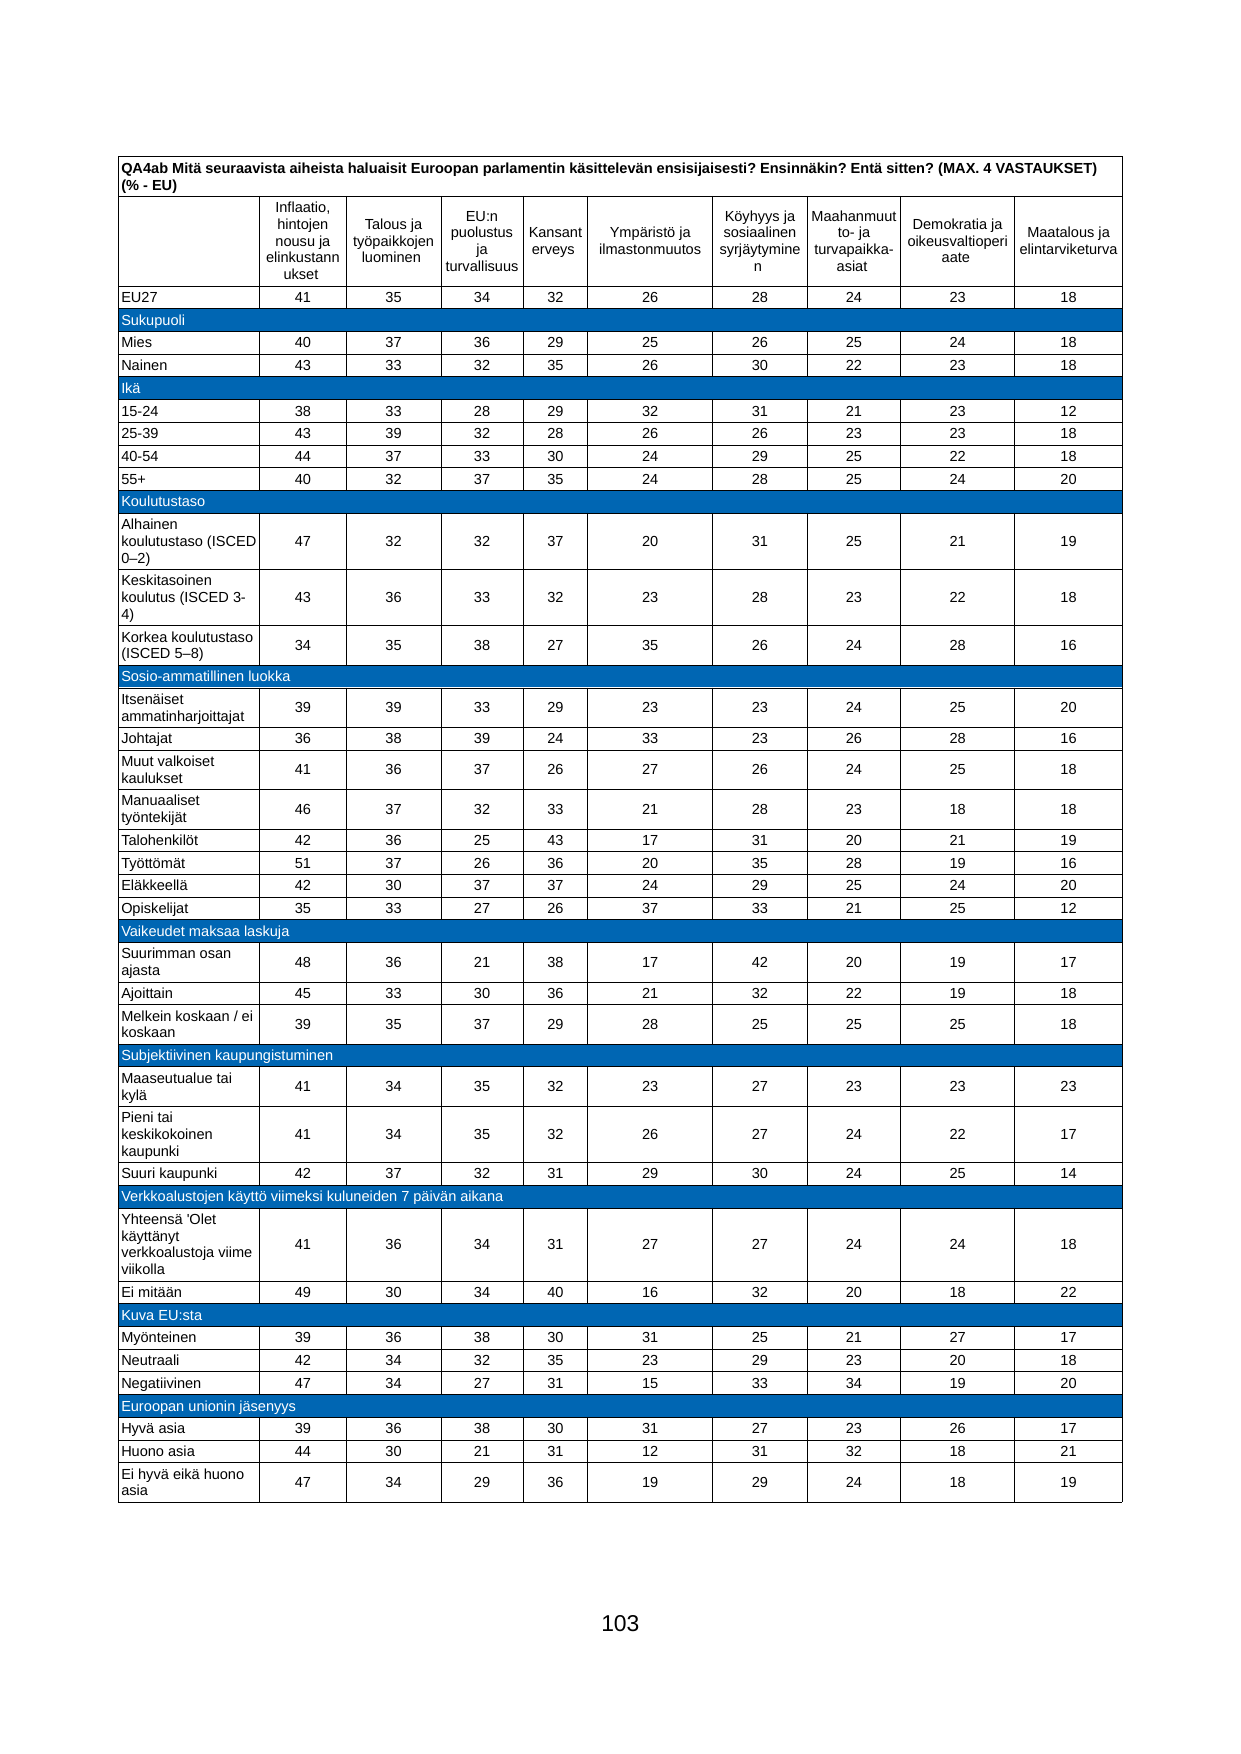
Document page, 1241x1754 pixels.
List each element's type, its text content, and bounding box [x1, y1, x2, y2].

table_cell 17 [588, 830, 712, 851]
table_cell 43 [524, 830, 587, 851]
table_cell 25 [808, 332, 900, 354]
table_cell 20 [588, 852, 712, 874]
table_cell 29 [524, 1005, 587, 1044]
table_cell 20 [1015, 1372, 1122, 1394]
table_cell 31 [524, 1209, 587, 1281]
table_cell 24 [808, 1209, 900, 1281]
table_cell Myönteinen [119, 1327, 259, 1349]
table_cell 31 [713, 400, 807, 422]
table_cell 22 [1015, 1282, 1122, 1303]
table_cell 29 [442, 1463, 523, 1502]
table_cell 27 [524, 626, 587, 665]
table_cell 24 [808, 1107, 900, 1162]
table_cell Koulutustaso [119, 491, 1122, 513]
table_cell 31 [713, 830, 807, 851]
table_cell 41 [260, 1209, 346, 1281]
table_cell 27 [588, 1209, 712, 1281]
table_cell 36 [524, 983, 587, 1004]
table_cell Maahanmuutto- ja turvapaikka-asiat [808, 197, 900, 286]
table_cell 32 [442, 790, 523, 828]
table_cell 17 [1015, 1107, 1122, 1162]
table_cell [119, 197, 259, 286]
table_cell 28 [901, 626, 1014, 665]
table_cell 32 [713, 1282, 807, 1303]
table_cell 32 [442, 1163, 523, 1185]
table_cell Melkein koskaan / ei koskaan [119, 1005, 259, 1044]
table_cell 26 [713, 751, 807, 789]
table_cell 36 [347, 751, 441, 789]
table_cell 32 [347, 514, 441, 569]
table_cell 26 [808, 728, 900, 749]
table_cell 40 [524, 1282, 587, 1303]
table_cell 36 [347, 830, 441, 851]
table_cell 32 [442, 514, 523, 569]
table_cell Huono asia [119, 1441, 259, 1462]
table_cell 22 [901, 1107, 1014, 1162]
table_cell 35 [347, 1005, 441, 1044]
table_cell 33 [347, 983, 441, 1004]
table_cell 33 [588, 728, 712, 749]
table_cell 21 [808, 1327, 900, 1349]
table_cell 27 [588, 751, 712, 789]
table_cell Mies [119, 332, 259, 354]
table_cell 19 [901, 852, 1014, 874]
table_cell Keskitasoinen koulutus (ISCED 3-4) [119, 570, 259, 625]
table_cell 22 [808, 983, 900, 1004]
table_cell 39 [260, 689, 346, 727]
table_cell 39 [260, 1327, 346, 1349]
table_cell Maatalous ja elintarviketurva [1015, 197, 1122, 286]
table_cell 39 [260, 1418, 346, 1439]
table_cell Maaseutualue tai kylä [119, 1067, 259, 1106]
table_cell 40 [260, 332, 346, 354]
table_cell 17 [1015, 943, 1122, 982]
table_cell 12 [588, 1441, 712, 1462]
table_cell 23 [808, 1418, 900, 1439]
table_cell 37 [442, 1005, 523, 1044]
table_cell 27 [713, 1209, 807, 1281]
table_cell 29 [524, 689, 587, 727]
table_cell 26 [713, 332, 807, 354]
table_cell 34 [260, 626, 346, 665]
table_cell 24 [901, 875, 1014, 897]
table_cell 24 [808, 287, 900, 308]
table_cell 30 [524, 1327, 587, 1349]
table_cell 25 [901, 1005, 1014, 1044]
table_cell 29 [713, 446, 807, 467]
table_cell 29 [713, 1463, 807, 1502]
table_cell 30 [442, 983, 523, 1004]
table_cell Pieni tai keskikokoinen kaupunki [119, 1107, 259, 1162]
table_cell 28 [442, 400, 523, 422]
table_cell 27 [713, 1067, 807, 1106]
table_cell 18 [1015, 1209, 1122, 1281]
table_cell Alhainen koulutustaso (ISCED 0–2) [119, 514, 259, 569]
table_cell 21 [442, 943, 523, 982]
table_cell 35 [442, 1067, 523, 1106]
table_cell Muut valkoiset kaulukset [119, 751, 259, 789]
table_cell 36 [442, 332, 523, 354]
table_cell 34 [347, 1372, 441, 1394]
table_cell 18 [901, 1463, 1014, 1502]
table_cell 24 [808, 689, 900, 727]
table_cell 18 [1015, 423, 1122, 444]
table_cell Ajoittain [119, 983, 259, 1004]
table_cell 32 [808, 1441, 900, 1462]
table_cell Talous ja työpaikkojen luominen [347, 197, 441, 286]
table_cell 17 [1015, 1327, 1122, 1349]
table_cell 12 [1015, 898, 1122, 919]
table_cell 20 [808, 830, 900, 851]
table_cell Sukupuoli [119, 309, 1122, 331]
table_cell 35 [442, 1107, 523, 1162]
table_header QA4ab Mitä seuraavista aiheista haluaisit Euroopan parlamentin käsittelevän ensisijaisesti? Ensinnäkin? Entä sitten? (MAX. 4 VASTAUKSET) (% - EU) [119, 157, 1122, 196]
table_cell 23 [588, 1350, 712, 1371]
table_cell 42 [260, 1350, 346, 1371]
table_cell 27 [901, 1327, 1014, 1349]
table_cell 37 [442, 875, 523, 897]
table_cell 35 [347, 626, 441, 665]
table_cell 24 [808, 1163, 900, 1185]
table_cell 19 [901, 983, 1014, 1004]
table_cell Verkkoalustojen käyttö viimeksi kuluneiden 7 päivän aikana [119, 1186, 1122, 1208]
table_cell 42 [260, 875, 346, 897]
table_cell Negatiivinen [119, 1372, 259, 1394]
table_cell 39 [442, 728, 523, 749]
table_cell 33 [347, 400, 441, 422]
table_cell 18 [1015, 446, 1122, 467]
table_cell 18 [1015, 287, 1122, 308]
table_cell 28 [524, 423, 587, 444]
table_cell Ympäristö ja ilmastonmuutos [588, 197, 712, 286]
table_cell Johtajat [119, 728, 259, 749]
table_cell 26 [588, 423, 712, 444]
table_cell 30 [347, 1282, 441, 1303]
table_cell 23 [901, 287, 1014, 308]
table_cell 30 [713, 355, 807, 376]
table_cell 20 [808, 943, 900, 982]
table_cell 25 [901, 898, 1014, 919]
table_cell 35 [524, 468, 587, 490]
table_cell 55+ [119, 468, 259, 490]
table_cell 25 [901, 751, 1014, 789]
table_cell 23 [808, 1067, 900, 1106]
table_cell 20 [1015, 875, 1122, 897]
table_cell Korkea koulutustaso (ISCED 5–8) [119, 626, 259, 665]
table_cell 32 [442, 355, 523, 376]
table_cell 37 [442, 468, 523, 490]
table_cell 20 [588, 514, 712, 569]
table_cell 18 [1015, 790, 1122, 828]
table_cell 36 [347, 943, 441, 982]
table_cell 18 [901, 1441, 1014, 1462]
table_cell Kansanterveys [524, 197, 587, 286]
table_cell 40 [260, 468, 346, 490]
table_cell 39 [260, 1005, 346, 1044]
table_cell 15-24 [119, 400, 259, 422]
table_cell Kuva EU:sta [119, 1304, 1122, 1326]
table_cell 25 [588, 332, 712, 354]
table_cell 38 [347, 728, 441, 749]
table_cell 23 [588, 1067, 712, 1106]
table_cell 38 [260, 400, 346, 422]
table_cell 29 [524, 332, 587, 354]
table_cell 32 [588, 400, 712, 422]
table_cell 20 [1015, 689, 1122, 727]
table_cell 37 [347, 852, 441, 874]
table_cell 37 [347, 1163, 441, 1185]
table_cell 38 [442, 626, 523, 665]
table_cell 28 [901, 728, 1014, 749]
table_cell 25 [808, 446, 900, 467]
table_cell Opiskelijat [119, 898, 259, 919]
table_cell 37 [524, 514, 587, 569]
table_cell 31 [588, 1327, 712, 1349]
table_cell 23 [808, 1350, 900, 1371]
table_cell 22 [808, 355, 900, 376]
table_cell 22 [901, 446, 1014, 467]
table_cell 19 [901, 943, 1014, 982]
table_cell 21 [588, 790, 712, 828]
table_cell 36 [260, 728, 346, 749]
table_cell 36 [347, 1209, 441, 1281]
table_cell 25 [901, 1163, 1014, 1185]
table_cell 39 [347, 689, 441, 727]
table_cell 23 [713, 728, 807, 749]
table_cell 18 [1015, 751, 1122, 789]
table_cell 44 [260, 1441, 346, 1462]
table_cell 27 [442, 1372, 523, 1394]
table_cell 32 [442, 1350, 523, 1371]
table_cell Ei hyvä eikä huono asia [119, 1463, 259, 1502]
table_cell 28 [713, 468, 807, 490]
table_cell Köyhyys ja sosiaalinen syrjäytyminen [713, 197, 807, 286]
table_cell 47 [260, 1372, 346, 1394]
table_cell 32 [347, 468, 441, 490]
table_cell 29 [524, 400, 587, 422]
table_cell 27 [713, 1107, 807, 1162]
table_cell 25 [713, 1327, 807, 1349]
table_cell EU27 [119, 287, 259, 308]
table_cell 31 [713, 514, 807, 569]
table_cell 34 [442, 1209, 523, 1281]
table_cell 36 [524, 1463, 587, 1502]
table_cell 17 [588, 943, 712, 982]
table_cell 20 [901, 1350, 1014, 1371]
table_cell 19 [1015, 514, 1122, 569]
table_cell 34 [808, 1372, 900, 1394]
table_cell 18 [901, 790, 1014, 828]
table_cell 19 [1015, 830, 1122, 851]
table_cell Talohenkilöt [119, 830, 259, 851]
table_cell 26 [442, 852, 523, 874]
table_cell 25 [808, 468, 900, 490]
table_cell 46 [260, 790, 346, 828]
table_cell 16 [1015, 728, 1122, 749]
table_cell 29 [588, 1163, 712, 1185]
table_cell Eläkkeellä [119, 875, 259, 897]
table_cell 16 [588, 1282, 712, 1303]
table_cell 33 [347, 898, 441, 919]
table_cell 37 [588, 898, 712, 919]
table_cell 51 [260, 852, 346, 874]
table_cell 36 [347, 1418, 441, 1439]
table_cell 30 [347, 875, 441, 897]
table_cell 26 [713, 423, 807, 444]
table_cell 18 [1015, 355, 1122, 376]
table_cell 28 [588, 1005, 712, 1044]
table_cell 18 [901, 1282, 1014, 1303]
table_cell 12 [1015, 400, 1122, 422]
table_cell 32 [524, 570, 587, 625]
table_cell 20 [808, 1282, 900, 1303]
table_cell 32 [524, 1107, 587, 1162]
table_cell 42 [260, 830, 346, 851]
table_cell 33 [713, 1372, 807, 1394]
table_cell 32 [442, 423, 523, 444]
table_cell Euroopan unionin jäsenyys [119, 1395, 1122, 1417]
table_cell Itsenäiset ammatinharjoittajat [119, 689, 259, 727]
table_cell 31 [524, 1163, 587, 1185]
table_cell 45 [260, 983, 346, 1004]
table_cell 24 [808, 626, 900, 665]
table_cell 21 [1015, 1441, 1122, 1462]
table_cell 35 [524, 1350, 587, 1371]
table_cell 18 [1015, 332, 1122, 354]
table_cell 41 [260, 751, 346, 789]
table_cell 23 [713, 689, 807, 727]
table_cell 26 [588, 355, 712, 376]
table_cell 30 [524, 1418, 587, 1439]
table_cell 14 [1015, 1163, 1122, 1185]
table_cell 20 [1015, 468, 1122, 490]
table_cell Ei mitään [119, 1282, 259, 1303]
table_cell 23 [1015, 1067, 1122, 1106]
table_cell 35 [347, 287, 441, 308]
table_cell Yhteensä 'Olet käyttänyt verkkoalustoja viime viikolla [119, 1209, 259, 1281]
table_cell 23 [588, 689, 712, 727]
table_cell 22 [901, 570, 1014, 625]
table_cell 23 [588, 570, 712, 625]
table_cell 26 [524, 751, 587, 789]
table_cell 24 [588, 875, 712, 897]
table_cell 26 [588, 1107, 712, 1162]
table_cell 18 [1015, 1350, 1122, 1371]
table_cell 23 [808, 423, 900, 444]
table_cell 26 [524, 898, 587, 919]
table_cell 43 [260, 570, 346, 625]
table_cell 24 [808, 1463, 900, 1502]
table_cell 40-54 [119, 446, 259, 467]
table_cell 33 [442, 570, 523, 625]
table_cell 49 [260, 1282, 346, 1303]
table_cell 34 [347, 1463, 441, 1502]
table_cell 27 [442, 898, 523, 919]
table_cell 38 [524, 943, 587, 982]
table_cell 18 [1015, 570, 1122, 625]
table_cell 37 [442, 751, 523, 789]
table_cell 30 [713, 1163, 807, 1185]
table_cell 23 [901, 400, 1014, 422]
table_cell 31 [524, 1441, 587, 1462]
table_cell 31 [524, 1372, 587, 1394]
table_cell 27 [713, 1418, 807, 1439]
table_cell 39 [347, 423, 441, 444]
table_cell 36 [347, 570, 441, 625]
table_cell 21 [588, 983, 712, 1004]
table_cell 23 [808, 790, 900, 828]
table_cell 33 [713, 898, 807, 919]
table_cell 16 [1015, 852, 1122, 874]
table_cell 24 [901, 332, 1014, 354]
table_cell 33 [347, 355, 441, 376]
table_cell 23 [901, 355, 1014, 376]
table_cell 35 [260, 898, 346, 919]
table_cell 17 [1015, 1418, 1122, 1439]
table_cell 35 [713, 852, 807, 874]
table_cell 28 [713, 570, 807, 625]
table_cell 28 [808, 852, 900, 874]
table_cell 34 [442, 1282, 523, 1303]
table_cell 25 [442, 830, 523, 851]
table_cell 24 [901, 1209, 1014, 1281]
table_cell 29 [713, 875, 807, 897]
table_cell 23 [901, 423, 1014, 444]
table_cell 21 [901, 830, 1014, 851]
table_cell 21 [808, 898, 900, 919]
table_cell 28 [713, 790, 807, 828]
table_cell 32 [713, 983, 807, 1004]
table_cell 35 [588, 626, 712, 665]
table_cell 37 [347, 332, 441, 354]
table_cell 33 [524, 790, 587, 828]
table_cell 34 [347, 1107, 441, 1162]
table_cell 42 [260, 1163, 346, 1185]
table_cell 15 [588, 1372, 712, 1394]
table_cell 43 [260, 355, 346, 376]
table_cell 30 [347, 1441, 441, 1462]
table_cell 16 [1015, 626, 1122, 665]
table_cell 23 [901, 1067, 1014, 1106]
table_cell Ikä [119, 377, 1122, 399]
table_cell 19 [588, 1463, 712, 1502]
table_cell 35 [524, 355, 587, 376]
table_cell Neutraali [119, 1350, 259, 1371]
table_cell 37 [524, 875, 587, 897]
table_cell 42 [713, 943, 807, 982]
table_cell 36 [524, 852, 587, 874]
table_cell Inflaatio, hintojen nousu ja elinkustannukset [260, 197, 346, 286]
table_cell 34 [442, 287, 523, 308]
table_cell 47 [260, 1463, 346, 1502]
table_cell 44 [260, 446, 346, 467]
table_cell 24 [901, 468, 1014, 490]
table_cell 26 [901, 1418, 1014, 1439]
table_cell Hyvä asia [119, 1418, 259, 1439]
table_cell 25-39 [119, 423, 259, 444]
table_cell 18 [1015, 983, 1122, 1004]
table_cell 24 [524, 728, 587, 749]
table_cell 41 [260, 1107, 346, 1162]
table_cell 21 [442, 1441, 523, 1462]
table_cell 41 [260, 287, 346, 308]
table_cell 28 [713, 287, 807, 308]
table_cell 25 [808, 514, 900, 569]
table_cell 48 [260, 943, 346, 982]
table_cell 19 [1015, 1463, 1122, 1502]
table_cell EU:n puolustus ja turvallisuus [442, 197, 523, 286]
table_cell 25 [808, 1005, 900, 1044]
table_cell 36 [347, 1327, 441, 1349]
table_cell 19 [901, 1372, 1014, 1394]
table_cell 21 [901, 514, 1014, 569]
table_cell 34 [347, 1067, 441, 1106]
table_cell Demokratia ja oikeusvaltioperiaate [901, 197, 1014, 286]
table_cell 41 [260, 1067, 346, 1106]
table_cell 30 [524, 446, 587, 467]
table_cell 24 [808, 751, 900, 789]
table_cell 29 [713, 1350, 807, 1371]
table_cell 47 [260, 514, 346, 569]
table_cell Suurimman osan ajasta [119, 943, 259, 982]
table_cell 26 [588, 287, 712, 308]
table_cell Nainen [119, 355, 259, 376]
table_cell 32 [524, 287, 587, 308]
table_cell 24 [588, 468, 712, 490]
table_cell 32 [524, 1067, 587, 1106]
table_cell 21 [808, 400, 900, 422]
table_cell 38 [442, 1418, 523, 1439]
table_cell 26 [713, 626, 807, 665]
table_cell Työttömät [119, 852, 259, 874]
table_cell Vaikeudet maksaa laskuja [119, 920, 1122, 942]
table_cell 24 [588, 446, 712, 467]
table_cell 31 [588, 1418, 712, 1439]
table_cell 23 [808, 570, 900, 625]
table_cell 25 [901, 689, 1014, 727]
table_cell 43 [260, 423, 346, 444]
table_cell 37 [347, 790, 441, 828]
table_cell 37 [347, 446, 441, 467]
table_cell 38 [442, 1327, 523, 1349]
table_cell Subjektiivinen kaupungistuminen [119, 1045, 1122, 1066]
table_cell Sosio-ammatillinen luokka [119, 666, 1122, 687]
table_cell Suuri kaupunki [119, 1163, 259, 1185]
table_cell 33 [442, 689, 523, 727]
table_cell 31 [713, 1441, 807, 1462]
table_cell 18 [1015, 1005, 1122, 1044]
table_cell Manuaaliset työntekijät [119, 790, 259, 828]
table_cell 25 [713, 1005, 807, 1044]
table_cell 34 [347, 1350, 441, 1371]
table_cell 25 [808, 875, 900, 897]
table_cell 33 [442, 446, 523, 467]
